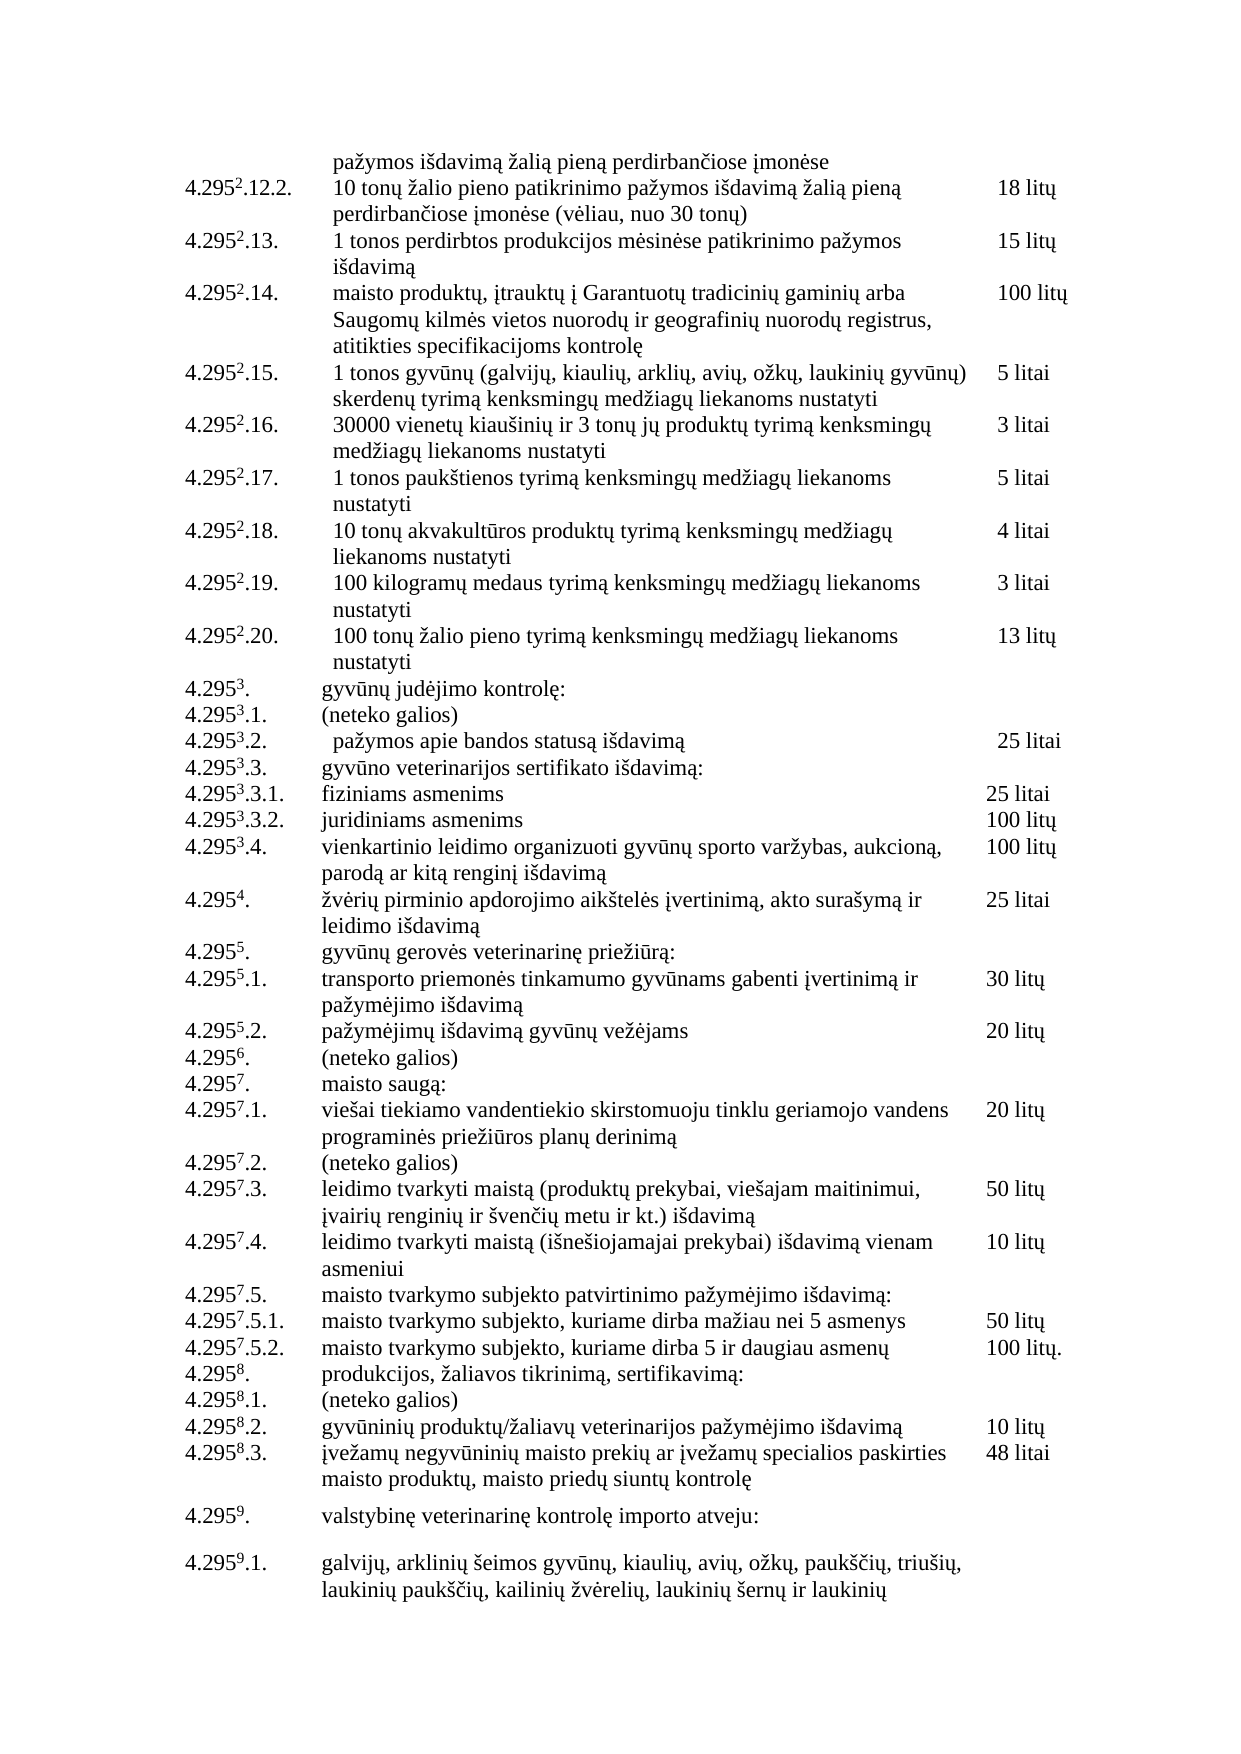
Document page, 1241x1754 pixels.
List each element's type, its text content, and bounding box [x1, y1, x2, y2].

table_cell 1 tonos paukštienos tyrimą kenksmingų medžiagų liekanoms nustatyti [321, 464, 986, 517]
table_cell 20 litų [986, 1096, 1148, 1149]
table_cell 4.2954. [174, 886, 321, 938]
table_cell 4.2956. [174, 1044, 321, 1070]
table_cell 25 litai [986, 728, 1148, 754]
table_cell [986, 1539, 1148, 1602]
table_cell [986, 754, 1148, 780]
table_cell pažymos apie bandos statusą išdavimą [321, 728, 986, 754]
table_cell (neteko galios) [321, 1386, 986, 1413]
table_cell pažymėjimų išdavimą gyvūnų vežėjams [321, 1018, 986, 1044]
table_cell [986, 1070, 1148, 1096]
table_cell 13 litų [986, 622, 1148, 675]
table_cell 50 litų [986, 1307, 1148, 1334]
table_cell 1 tonos gyvūnų (galvijų, kiaulių, arklių, avių, ožkų, laukinių gyvūnų) skerdenų tyrimą kenksmingų medžiagų liekanoms nustatyti [321, 359, 986, 411]
table_cell 4.2953.2. [174, 728, 321, 754]
table_cell maisto tvarkymo subjekto patvirtinimo pažymėjimo išdavimą: [321, 1281, 986, 1307]
table_cell (neteko galios) [321, 1044, 986, 1070]
table_cell [986, 938, 1148, 965]
table_cell 5 litai [986, 464, 1148, 517]
table_cell 4.2958.2. [174, 1413, 321, 1439]
table_cell 100 litų [986, 280, 1148, 358]
table_cell maisto saugą: [321, 1070, 986, 1096]
table_cell 18 litų [986, 174, 1148, 227]
table_cell 4.2953.1. [174, 701, 321, 727]
table_cell galvijų, arklinių šeimos gyvūnų, kiaulių, avių, ožkų, paukščių, triušių, laukinių paukščių, kailinių žvėrelių, laukinių šernų ir laukinių [321, 1539, 986, 1602]
table_cell maisto tvarkymo subjekto, kuriame dirba 5 ir daugiau asmenų [321, 1334, 986, 1360]
table_cell 4.2952.17. [174, 464, 321, 517]
table_cell 4.2957.4. [174, 1228, 321, 1281]
table_cell 4.2952.16. [174, 411, 321, 464]
table_cell 100 litų [986, 807, 1148, 833]
table_cell 4.2957.3. [174, 1176, 321, 1228]
table_cell 4.2953.3.1. [174, 780, 321, 807]
table_cell valstybinę veterinarinę kontrolę importo atveju: [321, 1492, 986, 1539]
table_cell 1 tonos perdirbtos produkcijos mėsinėse patikrinimo pažymos išdavimą [321, 227, 986, 279]
table_cell 30 litų [986, 965, 1148, 1017]
table_cell [986, 1492, 1148, 1539]
table_cell gyvūninių produktų/žaliavų veterinarijos pažymėjimo išdavimą [321, 1413, 986, 1439]
table_cell 4.2953.3. [174, 754, 321, 780]
table_cell (neteko galios) [321, 701, 986, 727]
table_cell 4.2952.19. [174, 569, 321, 622]
table_cell transporto priemonės tinkamumo gyvūnams gabenti įvertinimą ir pažymėjimo išdavimą [321, 965, 986, 1017]
table_cell [986, 1386, 1148, 1413]
table_cell (neteko galios) [321, 1149, 986, 1176]
table_cell 48 litai [986, 1439, 1148, 1492]
table_cell 25 litai [986, 780, 1148, 807]
table_cell 4.2953.4. [174, 833, 321, 886]
table_cell 4.2959. [174, 1492, 321, 1539]
table_cell 20 litų [986, 1018, 1148, 1044]
table_cell 4.2952.15. [174, 359, 321, 411]
table_cell 4.2958.1. [174, 1386, 321, 1413]
table_cell įvežamų negyvūninių maisto prekių ar įvežamų specialios paskirties maisto produktų, maisto priedų siuntų kontrolę [321, 1439, 986, 1492]
table_cell maisto tvarkymo subjekto, kuriame dirba mažiau nei 5 asmenys [321, 1307, 986, 1334]
table_cell 4.2952.20. [174, 622, 321, 675]
table_cell 4.2955. [174, 938, 321, 965]
table_cell 4.2955.1. [174, 965, 321, 1017]
table_cell 4.2958. [174, 1360, 321, 1386]
table_cell gyvūnų gerovės veterinarinę priežiūrą: [321, 938, 986, 965]
table_cell pažymos išdavimą žalią pieną perdirbančiose įmonėse [321, 148, 986, 174]
table_cell 4.2952.13. [174, 227, 321, 279]
table_cell 4.2953. [174, 675, 321, 701]
table_cell 4.2952.18. [174, 517, 321, 569]
table_cell viešai tiekiamo vandentiekio skirstomuoju tinklu geriamojo vandens programinės priežiūros planų derinimą [321, 1096, 986, 1149]
table_cell 10 litų [986, 1228, 1148, 1281]
table_cell gyvūno veterinarijos sertifikato išdavimą: [321, 754, 986, 780]
table_cell 4.2953.3.2. [174, 807, 321, 833]
table_cell žvėrių pirminio apdorojimo aikštelės įvertinimą, akto surašymą ir leidimo išdavimą [321, 886, 986, 938]
table_cell [986, 1044, 1148, 1070]
table_cell [986, 675, 1148, 701]
table_cell 4.2952.12.2. [174, 174, 321, 227]
table_cell 5 litai [986, 359, 1148, 411]
table_cell 3 litai [986, 569, 1148, 622]
table_cell leidimo tvarkyti maistą (išnešiojamajai prekybai) išdavimą vienam asmeniui [321, 1228, 986, 1281]
table_cell 30000 vienetų kiaušinių ir 3 tonų jų produktų tyrimą kenksmingų medžiagų liekanoms nustatyti [321, 411, 986, 464]
table_cell 4.2957.5. [174, 1281, 321, 1307]
table_cell 4.2957.5.2. [174, 1334, 321, 1360]
table_cell 50 litų [986, 1176, 1148, 1228]
table_cell [986, 1149, 1148, 1176]
table_cell [174, 148, 321, 174]
table_cell vienkartinio leidimo organizuoti gyvūnų sporto varžybas, aukcioną, parodą ar kitą renginį išdavimą [321, 833, 986, 886]
table_cell leidimo tvarkyti maistą (produktų prekybai, viešajam maitinimui, įvairių renginių ir švenčių metu ir kt.) išdavimą [321, 1176, 986, 1228]
table_cell 4.2952.14. [174, 280, 321, 358]
table_cell 10 litų [986, 1413, 1148, 1439]
table_cell [986, 701, 1148, 727]
table_cell juridiniams asmenims [321, 807, 986, 833]
table_cell 4.2957. [174, 1070, 321, 1096]
table_cell 3 litai [986, 411, 1148, 464]
table_cell 4.2959.1. [174, 1539, 321, 1602]
table_cell 100 tonų žalio pieno tyrimą kenksmingų medžiagų liekanoms nustatyti [321, 622, 986, 675]
table_cell gyvūnų judėjimo kontrolę: [321, 675, 986, 701]
table_cell 10 tonų akvakultūros produktų tyrimą kenksmingų medžiagų liekanoms nustatyti [321, 517, 986, 569]
table_cell 100 kilogramų medaus tyrimą kenksmingų medžiagų liekanoms nustatyti [321, 569, 986, 622]
table_cell 4.2958.3. [174, 1439, 321, 1492]
table_cell 4.2957.1. [174, 1096, 321, 1149]
table_cell 4.2957.5.1. [174, 1307, 321, 1334]
table_cell [986, 148, 1148, 174]
table_cell 4.2957.2. [174, 1149, 321, 1176]
table_cell produkcijos, žaliavos tikrinimą, sertifikavimą: [321, 1360, 986, 1386]
table_cell 10 tonų žalio pieno patikrinimo pažymos išdavimą žalią pieną perdirbančiose įmonėse (vėliau, nuo 30 tonų) [321, 174, 986, 227]
table_cell 4.2955.2. [174, 1018, 321, 1044]
table_cell [986, 1281, 1148, 1307]
table_cell 4 litai [986, 517, 1148, 569]
table_cell [986, 1360, 1148, 1386]
table_cell 15 litų [986, 227, 1148, 279]
table_cell fiziniams asmenims [321, 780, 986, 807]
table_cell 100 litų [986, 833, 1148, 886]
table_cell maisto produktų, įtrauktų į Garantuotų tradicinių gaminių arba Saugomų kilmės vietos nuorodų ir geografinių nuorodų registrus, atitikties specifikacijoms kontrolę [321, 280, 986, 358]
table_cell 25 litai [986, 886, 1148, 938]
table_cell 100 litų. [986, 1334, 1148, 1360]
